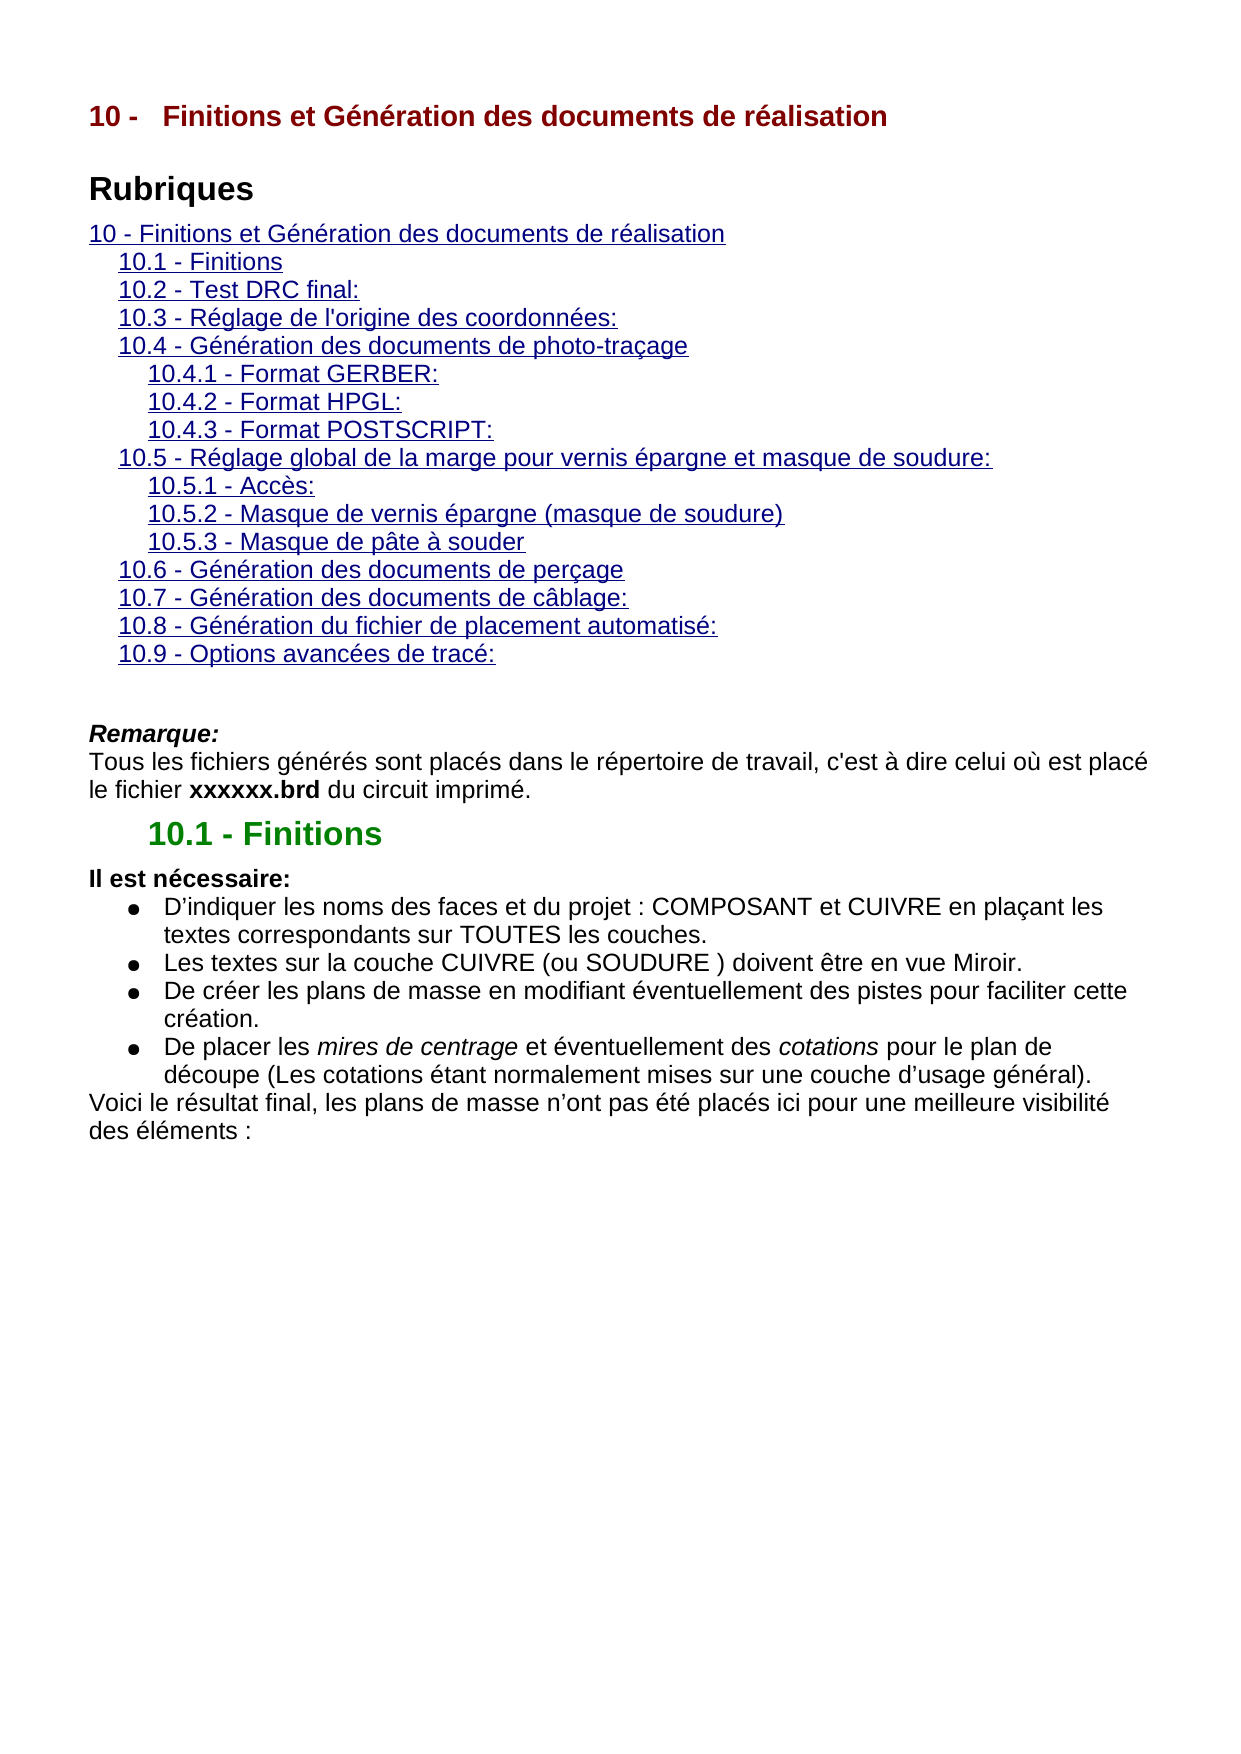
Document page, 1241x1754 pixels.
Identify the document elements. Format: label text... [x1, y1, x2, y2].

text 10.4.1 - Format GERBER: [147, 360, 1152, 388]
text Il est nécessaire: [88, 864, 1152, 893]
text Voici le résultat final, les plans de masse n’ont pas été placés ici pour une meilleure visibilité des éléments : [88, 1089, 1152, 1145]
subtitle Finitions [148, 815, 1152, 853]
list De placer les mires de centrage et éventuellement des cotations pour le plan de découpe (Les cotations étant normalement mises sur une couche d’usage général). [126, 1033, 1152, 1089]
subtitle Finitions et Génération des documents de réalisation [88, 100, 1152, 133]
list D’indiquer les noms des faces et du projet : COMPOSANT et CUIVRE en plaçant les textes correspondants sur TOUTES les couches. [126, 893, 1152, 949]
text 10.4.2 - Format HPGL: [147, 388, 1152, 416]
text Tous les fichiers générés sont placés dans le répertoire de travail, c'est à dire celui où est placé le fichier xxxxxx.brd du circuit imprimé. [88, 747, 1152, 803]
text 10.4 - Génération des documents de photo-traçage [118, 332, 1152, 360]
list De créer les plans de masse en modifiant éventuellement des pistes pour faciliter cette création. [126, 977, 1152, 1033]
text 10.5.2 - Masque de vernis épargne (masque de soudure) [147, 500, 1152, 528]
text 10.8 - Génération du fichier de placement automatisé: [118, 612, 1152, 640]
list Les textes sur la couche CUIVRE (ou SOUDURE ) doivent être en vue Miroir. [126, 949, 1152, 977]
text 10.9 - Options avancées de tracé: [118, 640, 1152, 668]
text 10.5 - Réglage global de la marge pour vernis épargne et masque de soudure: [118, 444, 1152, 472]
text 10.6 - Génération des documents de perçage [118, 556, 1152, 584]
text 10.7 - Génération des documents de câblage: [118, 584, 1152, 612]
text 10.4.3 - Format POSTSCRIPT: [147, 416, 1152, 444]
text 10.5.1 - Accès: [147, 472, 1152, 500]
text 10.5.3 - Masque de pâte à souder [147, 528, 1152, 556]
text Remarque: [88, 719, 1152, 747]
text 10.2 - Test DRC final: [118, 276, 1152, 304]
text 10.1 - Finitions [118, 248, 1152, 276]
text 10.3 - Réglage de l'origine des coordonnées: [118, 304, 1152, 332]
subtitle Rubriques [88, 169, 1152, 207]
text 10 - Finitions et Génération des documents de réalisation [88, 219, 1152, 248]
